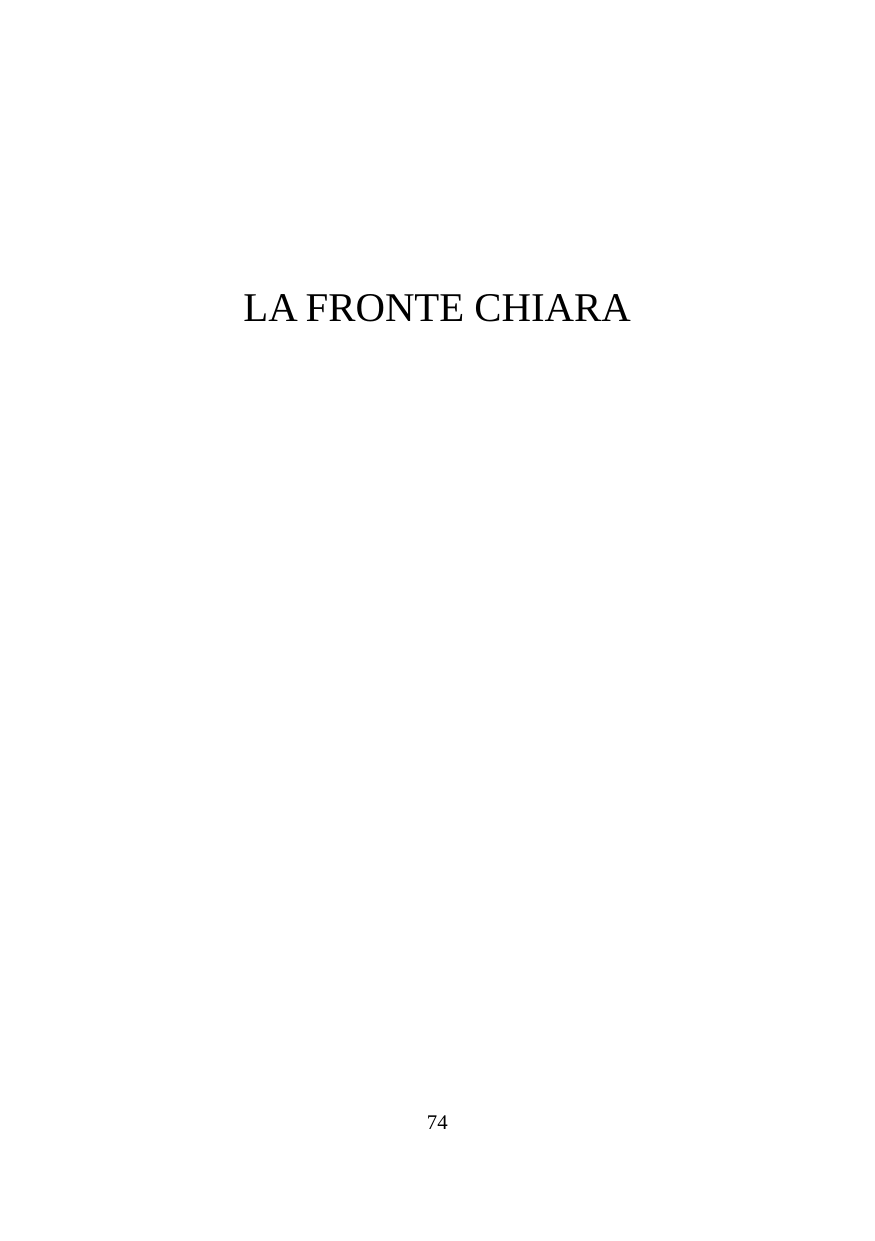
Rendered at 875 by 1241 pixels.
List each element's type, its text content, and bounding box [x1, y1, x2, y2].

subtitle LA FRONTE CHIARA [106, 283, 768, 330]
